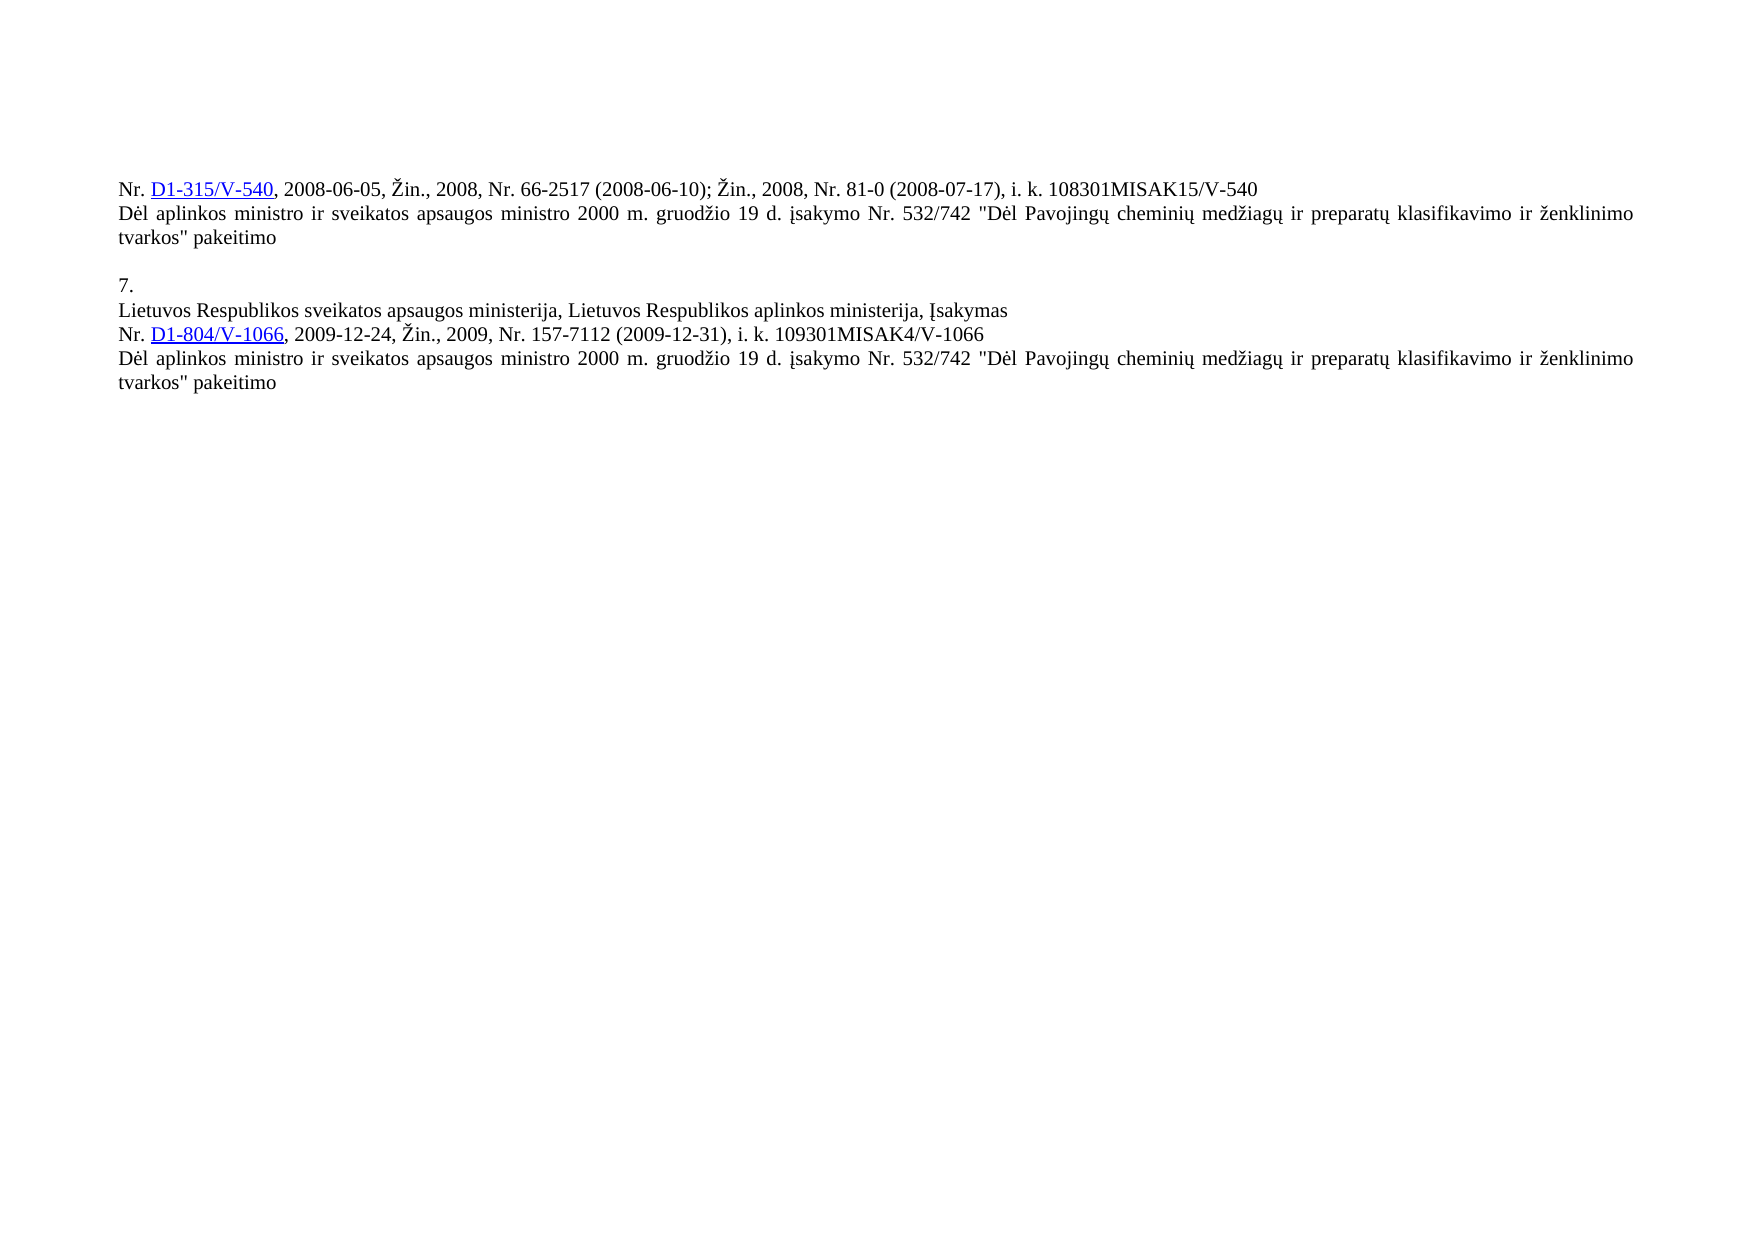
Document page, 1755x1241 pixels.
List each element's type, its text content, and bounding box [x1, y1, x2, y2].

text Nr. D1-315/V-540, 2008-06-05, Žin., 2008, Nr. 66-2517 (2008-06-10); Žin., 2008, Nr. 81-0 (2008-07-17), i. k. 108301MISAK15/V-540 [118, 177, 1636, 201]
text Dėl aplinkos ministro ir sveikatos apsaugos ministro 2000 m. gruodžio 19 d. įsakymo Nr. 532/742 "Dėl Pavojingų cheminių medžiagų ir preparatų klasifikavimo ir ženklinimo tvarkos" pakeitimo [118, 201, 1636, 249]
text Dėl aplinkos ministro ir sveikatos apsaugos ministro 2000 m. gruodžio 19 d. įsakymo Nr. 532/742 "Dėl Pavojingų cheminių medžiagų ir preparatų klasifikavimo ir ženklinimo tvarkos" pakeitimo [118, 346, 1636, 394]
text Nr. D1-804/V-1066, 2009-12-24, Žin., 2009, Nr. 157-7112 (2009-12-31), i. k. 109301MISAK4/V-1066 [118, 322, 1636, 346]
text Lietuvos Respublikos sveikatos apsaugos ministerija, Lietuvos Respublikos aplinkos ministerija, Įsakymas [118, 297, 1636, 322]
text 7. [118, 273, 1636, 297]
